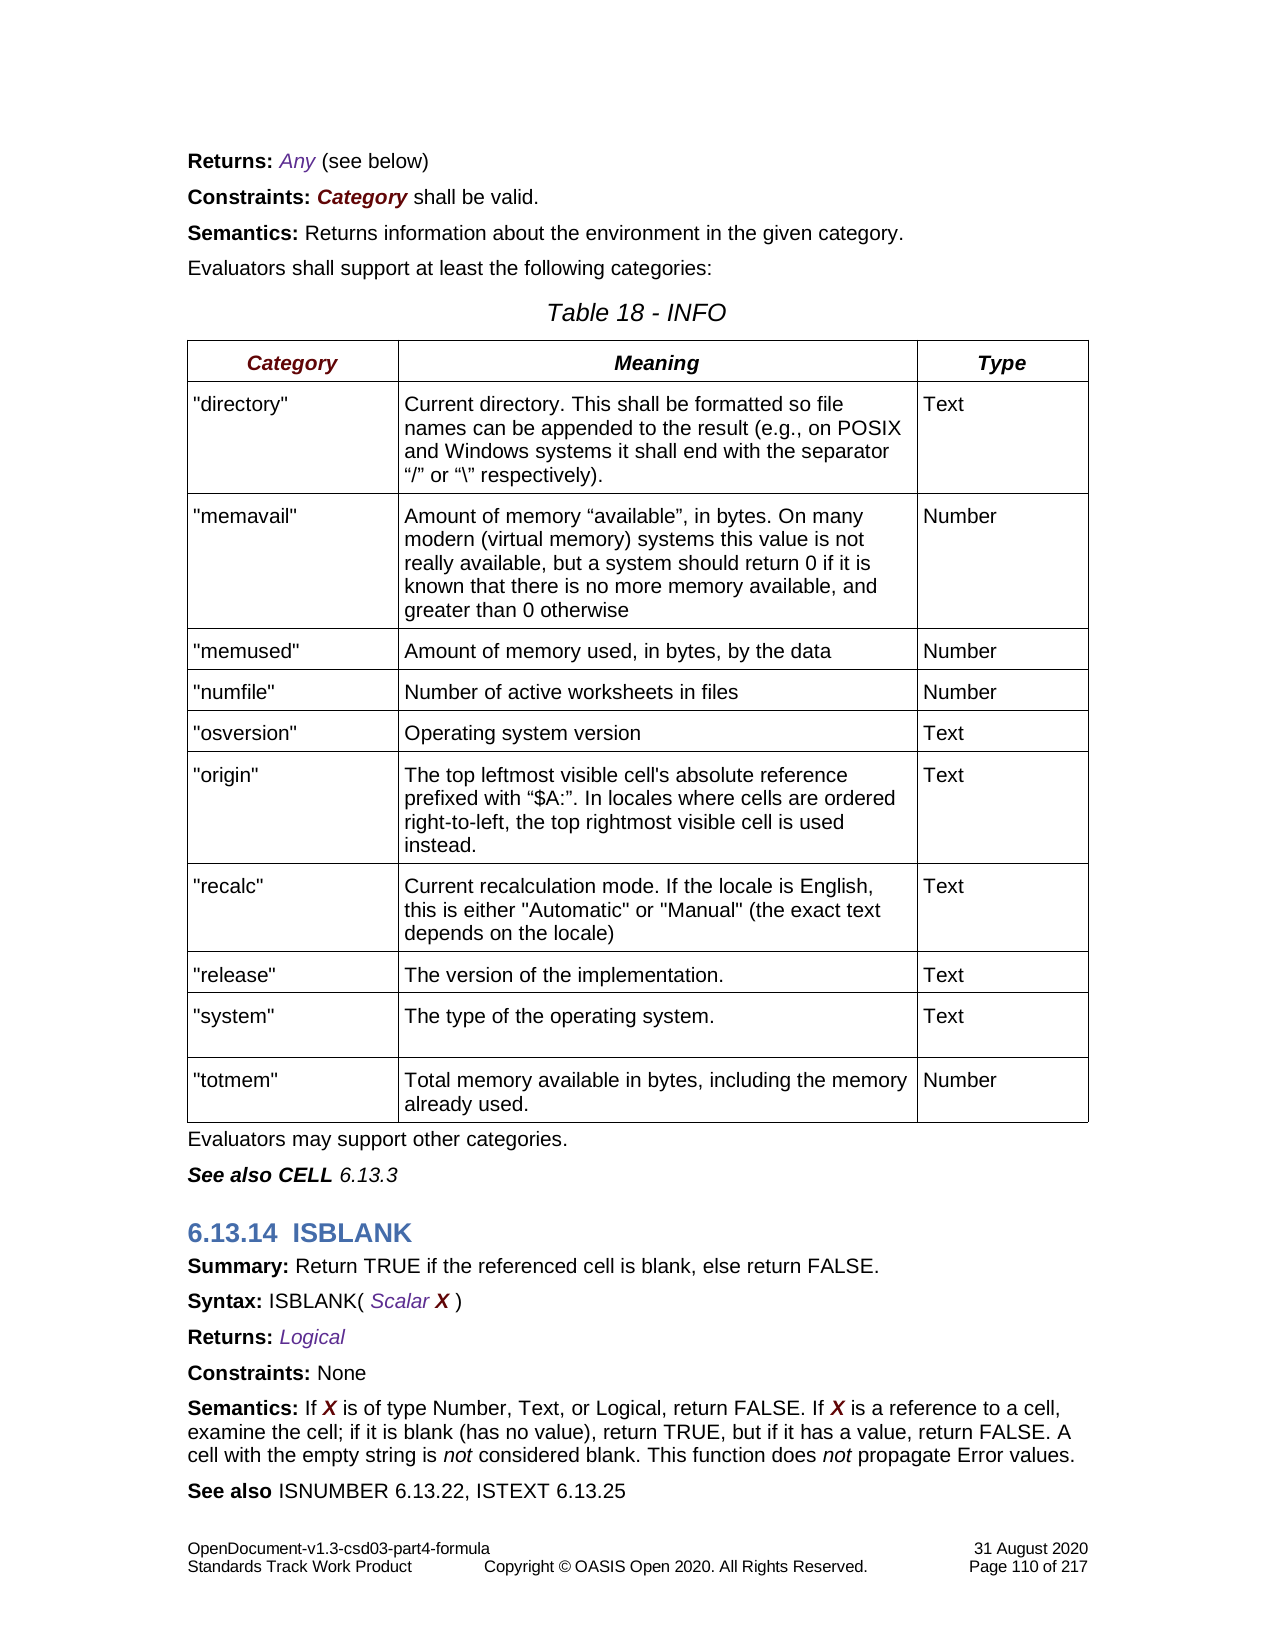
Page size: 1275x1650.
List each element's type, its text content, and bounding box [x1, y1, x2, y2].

text Constraints: None [187, 1361, 1088, 1384]
table_cell Number [918, 670, 1088, 710]
subtitle ISBLANK [187, 1218, 1088, 1248]
table_header Type [918, 341, 1088, 381]
text Evaluators may support other categories. [187, 1128, 1088, 1151]
table_cell Text [918, 711, 1088, 751]
table_cell "memused" [188, 629, 398, 669]
table_cell "memavail" [188, 494, 398, 628]
table_cell Number [918, 629, 1088, 669]
table_cell "origin" [188, 752, 398, 863]
table_cell Current directory. This shall be formatted so file names can be appended to the result (e.g., on POSIX and Windows systems it shall end with the separator “/” or “\” respectively). [399, 382, 917, 492]
table_cell "system" [188, 993, 398, 1057]
table_cell Text [918, 752, 1088, 863]
table_cell "numfile" [188, 670, 398, 710]
table_cell "osversion" [188, 711, 398, 751]
text Semantics: If X is of type Number, Text, or Logical, return FALSE. If X is a reference to a cell, examine the cell; if it is blank (has no value), return TRUE, but if it has a value, return FALSE. A cell with the empty string is not considered blank. This function does not propagate Error values. [187, 1397, 1088, 1467]
text See also CELL 6.13.3 [187, 1163, 1088, 1187]
text Summary: Return TRUE if the referenced cell is blank, else return FALSE. [187, 1254, 1088, 1278]
table_cell Text [918, 382, 1088, 492]
table_cell "recalc" [188, 864, 398, 951]
table_cell Amount of memory used, in bytes, by the data [399, 629, 917, 669]
table_cell "release" [188, 952, 398, 992]
text Returns: Logical [187, 1325, 1088, 1349]
table_cell "totmem" [188, 1058, 398, 1122]
text Constraints: Category shall be valid. [187, 186, 1088, 209]
table_header Category [188, 341, 398, 381]
table_cell Text [918, 993, 1088, 1057]
text Returns: Any (see below) [187, 150, 1088, 173]
text Semantics: Returns information about the environment in the given category. [187, 221, 1088, 245]
table_cell Text [918, 864, 1088, 951]
table_cell Number [918, 494, 1088, 628]
table_cell Number of active worksheets in files [399, 670, 917, 710]
table_cell "directory" [188, 382, 398, 492]
text Table 18 - INFO [187, 299, 1088, 327]
text Evaluators shall support at least the following categories: [187, 257, 1088, 280]
table_cell Operating system version [399, 711, 917, 751]
text Syntax: ISBLANK( Scalar X ) [187, 1290, 1088, 1313]
table_cell The version of the implementation. [399, 952, 917, 992]
text See also ISNUMBER 6.13.22, ISTEXT 6.13.25 [187, 1479, 1088, 1503]
table_header Meaning [399, 341, 917, 381]
table_cell Text [918, 952, 1088, 992]
table_cell Total memory available in bytes, including the memory already used. [399, 1058, 917, 1122]
table_cell Current recalculation mode. If the locale is English, this is either "Automatic" or "Manual" (the exact text depends on the locale) [399, 864, 917, 951]
table_cell Number [918, 1058, 1088, 1122]
table_cell The type of the operating system. [399, 993, 917, 1057]
table_cell Amount of memory “available”, in bytes. On many modern (virtual memory) systems this value is not really available, but a system should return 0 if it is known that there is no more memory available, and greater than 0 otherwise [399, 494, 917, 628]
table_cell The top leftmost visible cell's absolute reference prefixed with “$A:”. In locales where cells are ordered right-to-left, the top rightmost visible cell is used instead. [399, 752, 917, 863]
